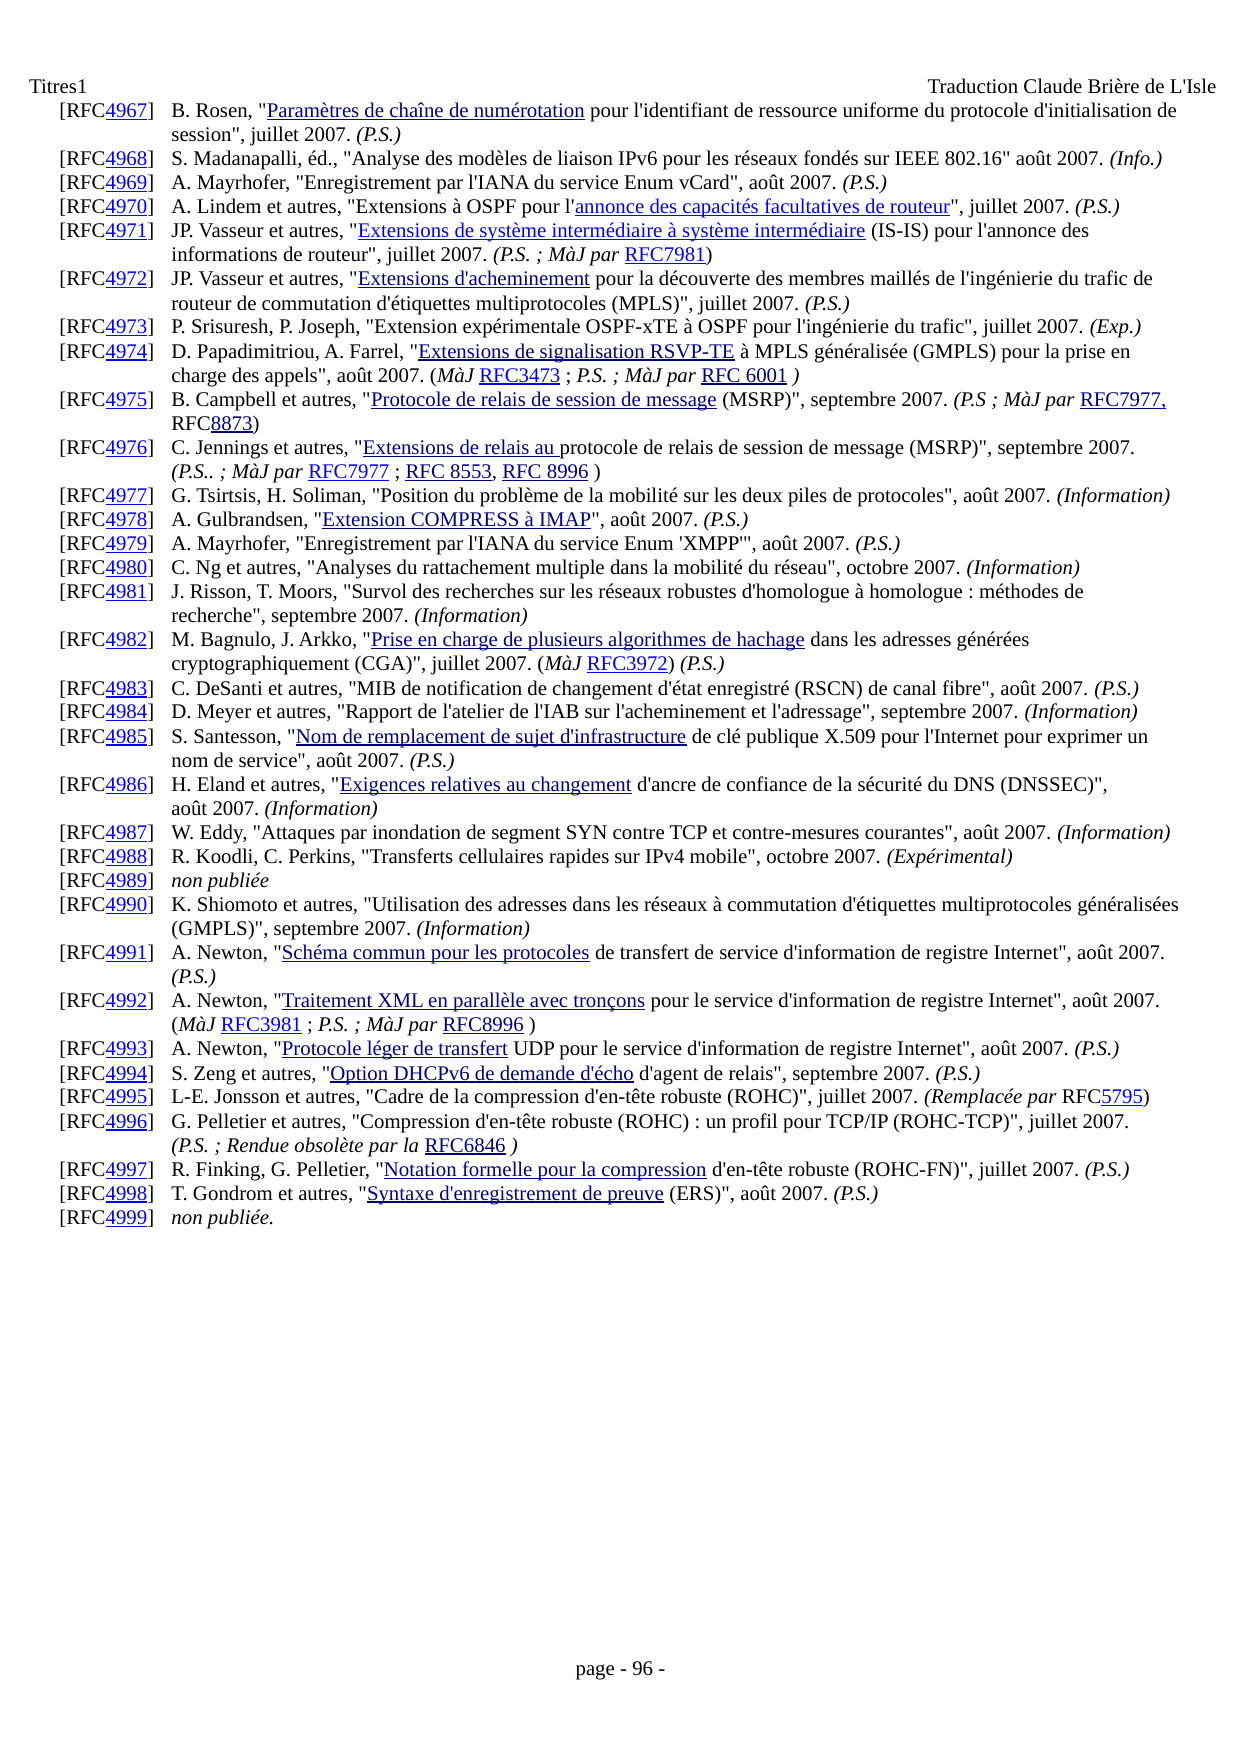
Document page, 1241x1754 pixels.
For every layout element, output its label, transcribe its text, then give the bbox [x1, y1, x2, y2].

text [RFC4970] A. Lindem et autres, "Extensions à OSPF pour l'annonce des capacités facultatives de routeur", juillet 2007. (P.S.) [59, 194, 1181, 218]
text [RFC4994] S. Zeng et autres, "Option DHCPv6 de demande d'écho d'agent de relais", septembre 2007. (P.S.) [59, 1060, 1181, 1084]
text [RFC4972] JP. Vasseur et autres, "Extensions d'acheminement pour la découverte des membres maillés de l'ingénierie du trafic de routeur de commutation d'étiquettes multiprotocoles (MPLS)", juillet 2007. (P.S.) [59, 266, 1181, 314]
text [RFC4997] R. Finking, G. Pelletier, "Notation formelle pour la compression d'en-tête robuste (ROHC-FN)", juillet 2007. (P.S.) [59, 1157, 1181, 1181]
text [RFC4982] M. Bagnulo, J. Arkko, "Prise en charge de plusieurs algorithmes de hachage dans les adresses générées cryptographiquement (CGA)", juillet 2007. (MàJ RFC3972) (P.S.) [59, 627, 1181, 675]
text [RFC4985] S. Santesson, "Nom de remplacement de sujet d'infrastructure de clé publique X.509 pour l'Internet pour exprimer un nom de service", août 2007. (P.S.) [59, 723, 1181, 772]
text [RFC4987] W. Eddy, "Attaques par inondation de segment SYN contre TCP et contre-mesures courantes", août 2007. (Information) [59, 820, 1181, 844]
text [RFC4988] R. Koodli, C. Perkins, "Transferts cellulaires rapides sur IPv4 mobile", octobre 2007. (Expérimental) [59, 844, 1181, 868]
text [RFC4969] A. Mayrhofer, "Enregistrement par l'IANA du service Enum vCard", août 2007. (P.S.) [59, 170, 1181, 194]
text [RFC4971] JP. Vasseur et autres, "Extensions de système intermédiaire à système intermédiaire (IS-IS) pour l'annonce des informations de routeur", juillet 2007. (P.S. ; MàJ par RFC7981) [59, 218, 1181, 266]
text [RFC4999] non publiée. [59, 1205, 1181, 1229]
text [RFC4981] J. Risson, T. Moors, "Survol des recherches sur les réseaux robustes d'homologue à homologue : méthodes de recherche", septembre 2007. (Information) [59, 579, 1181, 627]
text [RFC4979] A. Mayrhofer, "Enregistrement par l'IANA du service Enum 'XMPP'", août 2007. (P.S.) [59, 531, 1181, 555]
text [RFC4989] non publiée [59, 868, 1181, 892]
text [RFC4974] D. Papadimitriou, A. Farrel, "Extensions de signalisation RSVP-TE à MPLS généralisée (GMPLS) pour la prise en charge des appels", août 2007. (MàJ RFC3473 ; P.S. ; MàJ par RFC 6001 ) [59, 338, 1181, 387]
text [RFC4968] S. Madanapalli, éd., "Analyse des modèles de liaison IPv6 pour les réseaux fondés sur IEEE 802.16" août 2007. (Info.) [59, 146, 1181, 170]
text [RFC4980] C. Ng et autres, "Analyses du rattachement multiple dans la mobilité du réseau", octobre 2007. (Information) [59, 555, 1181, 579]
text [RFC4986] H. Eland et autres, "Exigences relatives au changement d'ancre de confiance de la sécurité du DNS (DNSSEC)", août 2007. (Information) [59, 772, 1181, 820]
text [RFC4977] G. Tsirtsis, H. Soliman, "Position du problème de la mobilité sur les deux piles de protocoles", août 2007. (Information) [59, 483, 1181, 507]
text [RFC4992] A. Newton, "Traitement XML en parallèle avec tronçons pour le service d'information de registre Internet", août 2007. (MàJ RFC3981 ; P.S. ; MàJ par RFC8996 ) [59, 988, 1181, 1036]
text [RFC4990] K. Shiomoto et autres, "Utilisation des adresses dans les réseaux à commutation d'étiquettes multiprotocoles généralisées (GMPLS)", septembre 2007. (Information) [59, 892, 1181, 940]
text [RFC4984] D. Meyer et autres, "Rapport de l'atelier de l'IAB sur l'acheminement et l'adressage", septembre 2007. (Information) [59, 699, 1181, 723]
text [RFC4973] P. Srisuresh, P. Joseph, "Extension expérimentale OSPF-xTE à OSPF pour l'ingénierie du trafic", juillet 2007. (Exp.) [59, 314, 1181, 338]
text [RFC4975] B. Campbell et autres, "Protocole de relais de session de message (MSRP)", septembre 2007. (P.S ; MàJ par RFC7977, RFC8873) [59, 387, 1181, 435]
text [RFC4996] G. Pelletier et autres, "Compression d'en-tête robuste (ROHC) : un profil pour TCP/IP (ROHC-TCP)", juillet 2007. (P.S. ; Rendue obsolète par la RFC6846 ) [59, 1108, 1181, 1157]
text [RFC4995] L-E. Jonsson et autres, "Cadre de la compression d'en-tête robuste (ROHC)", juillet 2007. (Remplacée par RFC5795) [59, 1084, 1181, 1108]
text [RFC4998] T. Gondrom et autres, "Syntaxe d'enregistrement de preuve (ERS)", août 2007. (P.S.) [59, 1181, 1181, 1205]
text [RFC4967] B. Rosen, "Paramètres de chaîne de numérotation pour l'identifiant de ressource uniforme du protocole d'initialisation de session", juillet 2007. (P.S.) [59, 98, 1181, 146]
text [RFC4983] C. DeSanti et autres, "MIB de notification de changement d'état enregistré (RSCN) de canal fibre", août 2007. (P.S.) [59, 675, 1181, 699]
text [RFC4991] A. Newton, "Schéma commun pour les protocoles de transfert de service d'information de registre Internet", août 2007. (P.S.) [59, 940, 1181, 988]
text [RFC4976] C. Jennings et autres, "Extensions de relais au protocole de relais de session de message (MSRP)", septembre 2007. (P.S.. ; MàJ par RFC7977 ; RFC 8553, RFC 8996 ) [59, 435, 1181, 483]
text [RFC4978] A. Gulbrandsen, "Extension COMPRESS à IMAP", août 2007. (P.S.) [59, 507, 1181, 531]
text [RFC4993] A. Newton, "Protocole léger de transfert UDP pour le service d'information de registre Internet", août 2007. (P.S.) [59, 1036, 1181, 1060]
